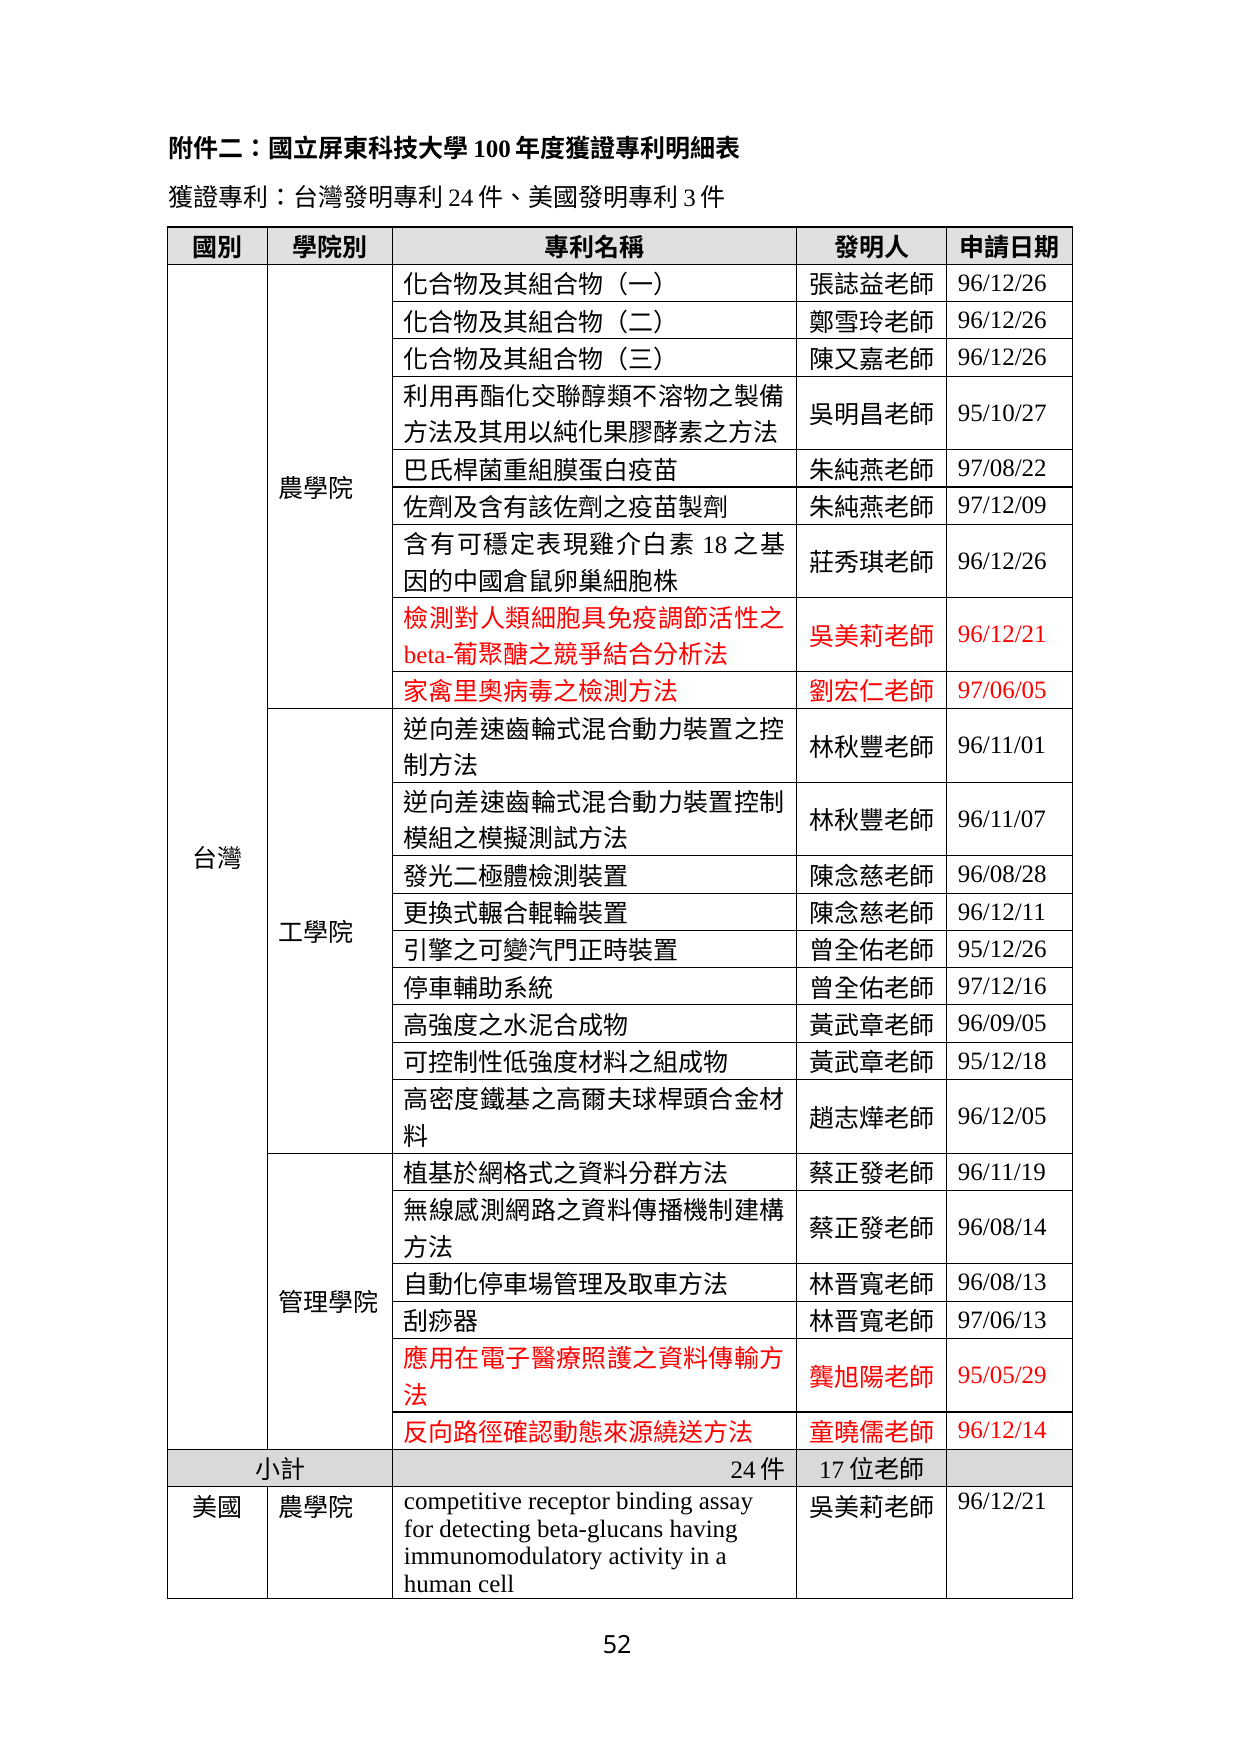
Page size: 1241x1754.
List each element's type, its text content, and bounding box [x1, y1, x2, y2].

table_cell 莊秀琪老師 [797, 525, 946, 597]
table_cell 96/11/01 [947, 709, 1072, 782]
table_cell 95/12/18 [947, 1043, 1072, 1079]
table_cell 佐劑及含有該佐劑之疫苗製劑 [393, 488, 796, 524]
table_cell 96/11/19 [947, 1154, 1072, 1190]
table_header 國別 [168, 228, 267, 264]
table_cell 趙志燁老師 [797, 1080, 946, 1152]
table_cell 陳念慈老師 [797, 856, 946, 892]
table_cell 工學院 [268, 709, 392, 1152]
table_cell 吳美莉老師 [797, 1487, 946, 1598]
table_cell 96/08/28 [947, 856, 1072, 892]
table_cell 96/12/05 [947, 1080, 1072, 1152]
table_cell 95/05/29 [947, 1339, 1072, 1411]
table_cell 95/10/27 [947, 377, 1072, 449]
table_cell 化合物及其組合物（三） [393, 339, 796, 376]
table_cell 吳美莉老師 [797, 598, 946, 671]
table_cell 美國 [168, 1487, 267, 1598]
table_cell 97/06/05 [947, 672, 1072, 708]
table_cell 96/12/11 [947, 894, 1072, 930]
table_cell 化合物及其組合物（二） [393, 302, 796, 338]
table_cell 黃武章老師 [797, 1043, 946, 1079]
table_cell 96/12/26 [947, 339, 1072, 376]
table_cell 96/12/26 [947, 525, 1072, 597]
table_cell 陳又嘉老師 [797, 339, 946, 376]
table_cell 朱純燕老師 [797, 488, 946, 524]
table_cell 97/06/13 [947, 1302, 1072, 1338]
table_cell 97/08/22 [947, 450, 1072, 486]
table_cell 可控制性低強度材料之組成物 [393, 1043, 796, 1079]
table_cell 台灣 [168, 265, 267, 1449]
table_header 發明人 [797, 228, 946, 264]
table_cell competitive receptor binding assay for detecting beta-glucans having immunomodulatory activity in a human cell [393, 1487, 796, 1598]
table_cell 農學院 [268, 265, 392, 708]
table_cell 自動化停車場管理及取車方法 [393, 1264, 796, 1301]
table_cell 17位老師 [797, 1450, 946, 1486]
table_cell 化合物及其組合物（一） [393, 265, 796, 301]
table_cell 陳念慈老師 [797, 894, 946, 930]
table_cell 96/12/14 [947, 1413, 1072, 1449]
table_cell 朱純燕老師 [797, 450, 946, 486]
table_cell 無線感測網路之資料傳播機制建構方法 [393, 1191, 796, 1263]
table_header 學院別 [268, 228, 392, 264]
table_cell 95/12/26 [947, 931, 1072, 967]
table_cell 96/12/21 [947, 598, 1072, 671]
table_cell 童曉儒老師 [797, 1413, 946, 1449]
table_cell 家禽里奧病毒之檢測方法 [393, 672, 796, 708]
table_cell 97/12/09 [947, 488, 1072, 524]
table_cell 巴氏桿菌重組膜蛋白疫苗 [393, 450, 796, 486]
table_cell 林晋寬老師 [797, 1302, 946, 1338]
table_cell 96/12/26 [947, 265, 1072, 301]
table_cell 發光二極體檢測裝置 [393, 856, 796, 892]
table_cell 停車輔助系統 [393, 968, 796, 1004]
table_cell 植基於網格式之資料分群方法 [393, 1154, 796, 1190]
table_cell 吳明昌老師 [797, 377, 946, 449]
table_cell 張誌益老師 [797, 265, 946, 301]
table_cell 蔡正發老師 [797, 1154, 946, 1190]
text 附件二：國立屏東科技大學100年度獲證專利明細表 [168, 129, 1122, 165]
table_cell 刮痧器 [393, 1302, 796, 1338]
table_cell 龔旭陽老師 [797, 1339, 946, 1411]
table_cell 高強度之水泥合成物 [393, 1005, 796, 1042]
table_cell 應用在電子醫療照護之資料傳輸方法 [393, 1339, 796, 1411]
table_cell 農學院 [268, 1487, 392, 1598]
table_cell 96/11/07 [947, 783, 1072, 855]
table_cell 蔡正發老師 [797, 1191, 946, 1263]
table_cell 97/12/16 [947, 968, 1072, 1004]
table_cell 劉宏仁老師 [797, 672, 946, 708]
table_cell 檢測對人類細胞具免疫調節活性之beta-葡聚醣之競爭結合分析法 [393, 598, 796, 671]
table_cell 小計 [168, 1450, 392, 1486]
table_cell [947, 1450, 1072, 1486]
text 獲證專利：台灣發明專利24件、美國發明專利3件 [168, 178, 1122, 214]
table_cell 更換式輾合輥輪裝置 [393, 894, 796, 930]
table_cell 逆向差速齒輪式混合動力裝置控制模組之模擬測試方法 [393, 783, 796, 855]
table_cell 林秋豐老師 [797, 783, 946, 855]
table_cell 黃武章老師 [797, 1005, 946, 1042]
table_header 申請日期 [947, 228, 1072, 264]
table_cell 曾全佑老師 [797, 968, 946, 1004]
table_cell 96/09/05 [947, 1005, 1072, 1042]
table_cell 含有可穩定表現雞介白素18之基因的中國倉鼠卵巢細胞株 [393, 525, 796, 597]
table_cell 逆向差速齒輪式混合動力裝置之控制方法 [393, 709, 796, 782]
table_cell 反向路徑確認動態來源繞送方法 [393, 1413, 796, 1449]
table_cell 96/12/26 [947, 302, 1072, 338]
table_cell 96/08/13 [947, 1264, 1072, 1301]
table_cell 管理學院 [268, 1154, 392, 1449]
table_header 專利名稱 [393, 228, 796, 264]
table_cell 高密度鐵基之高爾夫球桿頭合金材料 [393, 1080, 796, 1152]
table_cell 曾全佑老師 [797, 931, 946, 967]
table_cell 利用再酯化交聯醇類不溶物之製備方法及其用以純化果膠酵素之方法 [393, 377, 796, 449]
table_cell 96/12/21 [947, 1487, 1072, 1598]
table_cell 林晋寬老師 [797, 1264, 946, 1301]
table_cell 林秋豐老師 [797, 709, 946, 782]
table_cell 鄭雪玲老師 [797, 302, 946, 338]
table_cell 96/08/14 [947, 1191, 1072, 1263]
table_cell 24件 [393, 1450, 796, 1486]
table_cell 引擎之可變汽門正時裝置 [393, 931, 796, 967]
